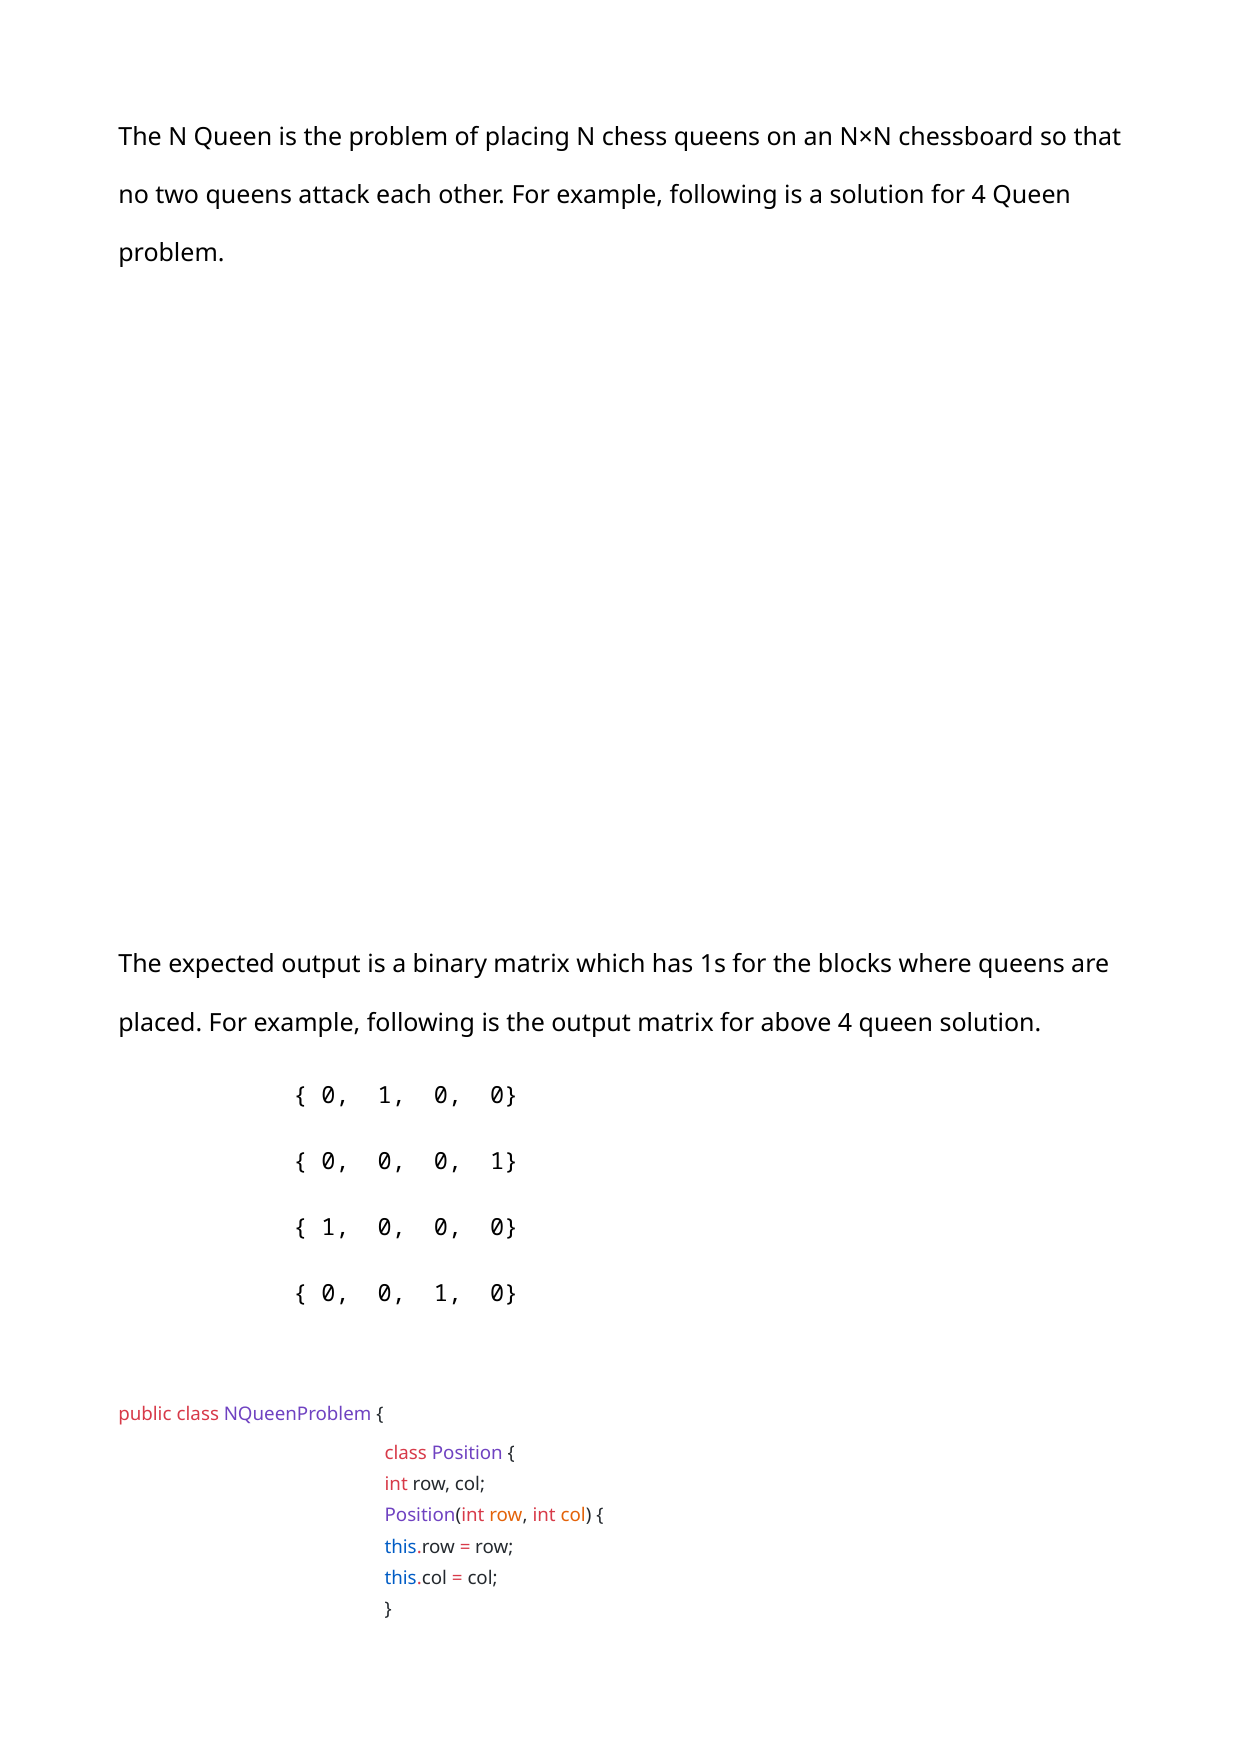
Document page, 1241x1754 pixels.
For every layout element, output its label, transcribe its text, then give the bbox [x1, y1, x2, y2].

text { 1, 0, 0, 0} [118, 1210, 1122, 1242]
table_cell [384, 1429, 1122, 1433]
table_cell [118, 1465, 384, 1496]
table_header public class NQueenProblem { [118, 1392, 384, 1429]
table_cell [118, 1527, 384, 1558]
text { 0, 1, 0, 0} [118, 1078, 1122, 1110]
table_cell class Position { [384, 1434, 1122, 1465]
table_cell Position(int row, int col) { [384, 1496, 1122, 1527]
text { 0, 0, 0, 1} [118, 1144, 1122, 1176]
table_cell [118, 1496, 384, 1527]
table_cell [118, 1434, 384, 1465]
table_cell [118, 1590, 384, 1621]
table_cell } [384, 1590, 1122, 1621]
table_cell int row, col; [384, 1465, 1122, 1496]
table_header [384, 1392, 1122, 1429]
table_cell [118, 1559, 384, 1590]
text The N Queen is the problem of placing N chess queens on an N×N chessboard so that no two queens attack each other. For example, following is a solution for 4 Queen problem. [118, 118, 1122, 269]
table_cell [118, 1429, 384, 1433]
table_cell this.col = col; [384, 1559, 1122, 1590]
text The expected output is a binary matrix which has 1s for the blocks where queens are placed. For example, following is the output matrix for above 4 queen solution. [118, 946, 1122, 1038]
table_cell this.row = row; [384, 1527, 1122, 1558]
text { 0, 0, 1, 0} [118, 1276, 1122, 1308]
